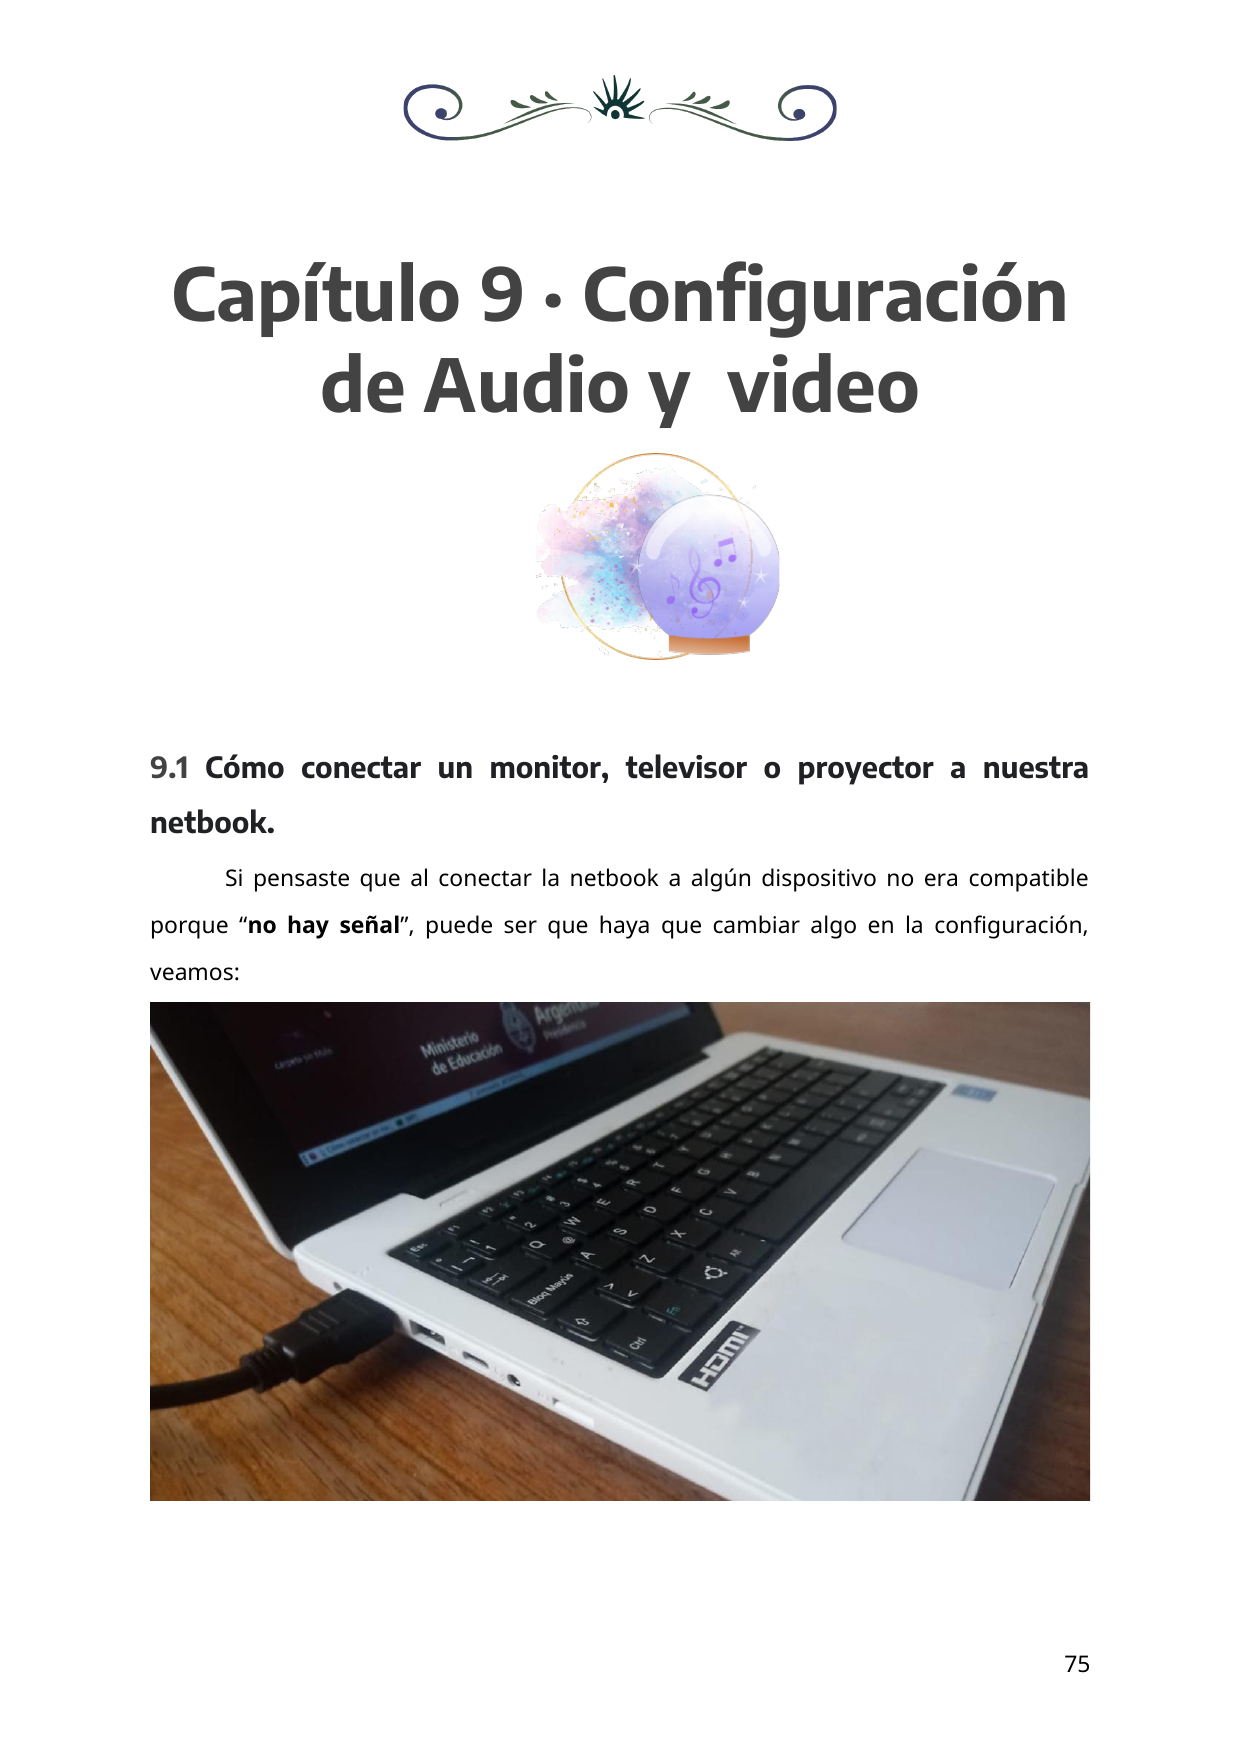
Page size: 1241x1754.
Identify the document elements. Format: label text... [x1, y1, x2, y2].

subtitle 9.1 Cómo conectar un monitor, televisor o proyector a nuestra netbook. [150, 749, 1090, 840]
text Si pensaste que al conectar la netbook a algún dispositivo no era compatible porque “no hay señal”, puede ser que haya que cambiar algo en la configuración, veamos: [150, 862, 1090, 1002]
picture [403, 75, 837, 141]
picture [535, 453, 780, 660]
picture [150, 1002, 1091, 1501]
subtitle Capítulo 9 · Configuración de Audio y video [150, 246, 1090, 429]
text [150, 1501, 1090, 1506]
